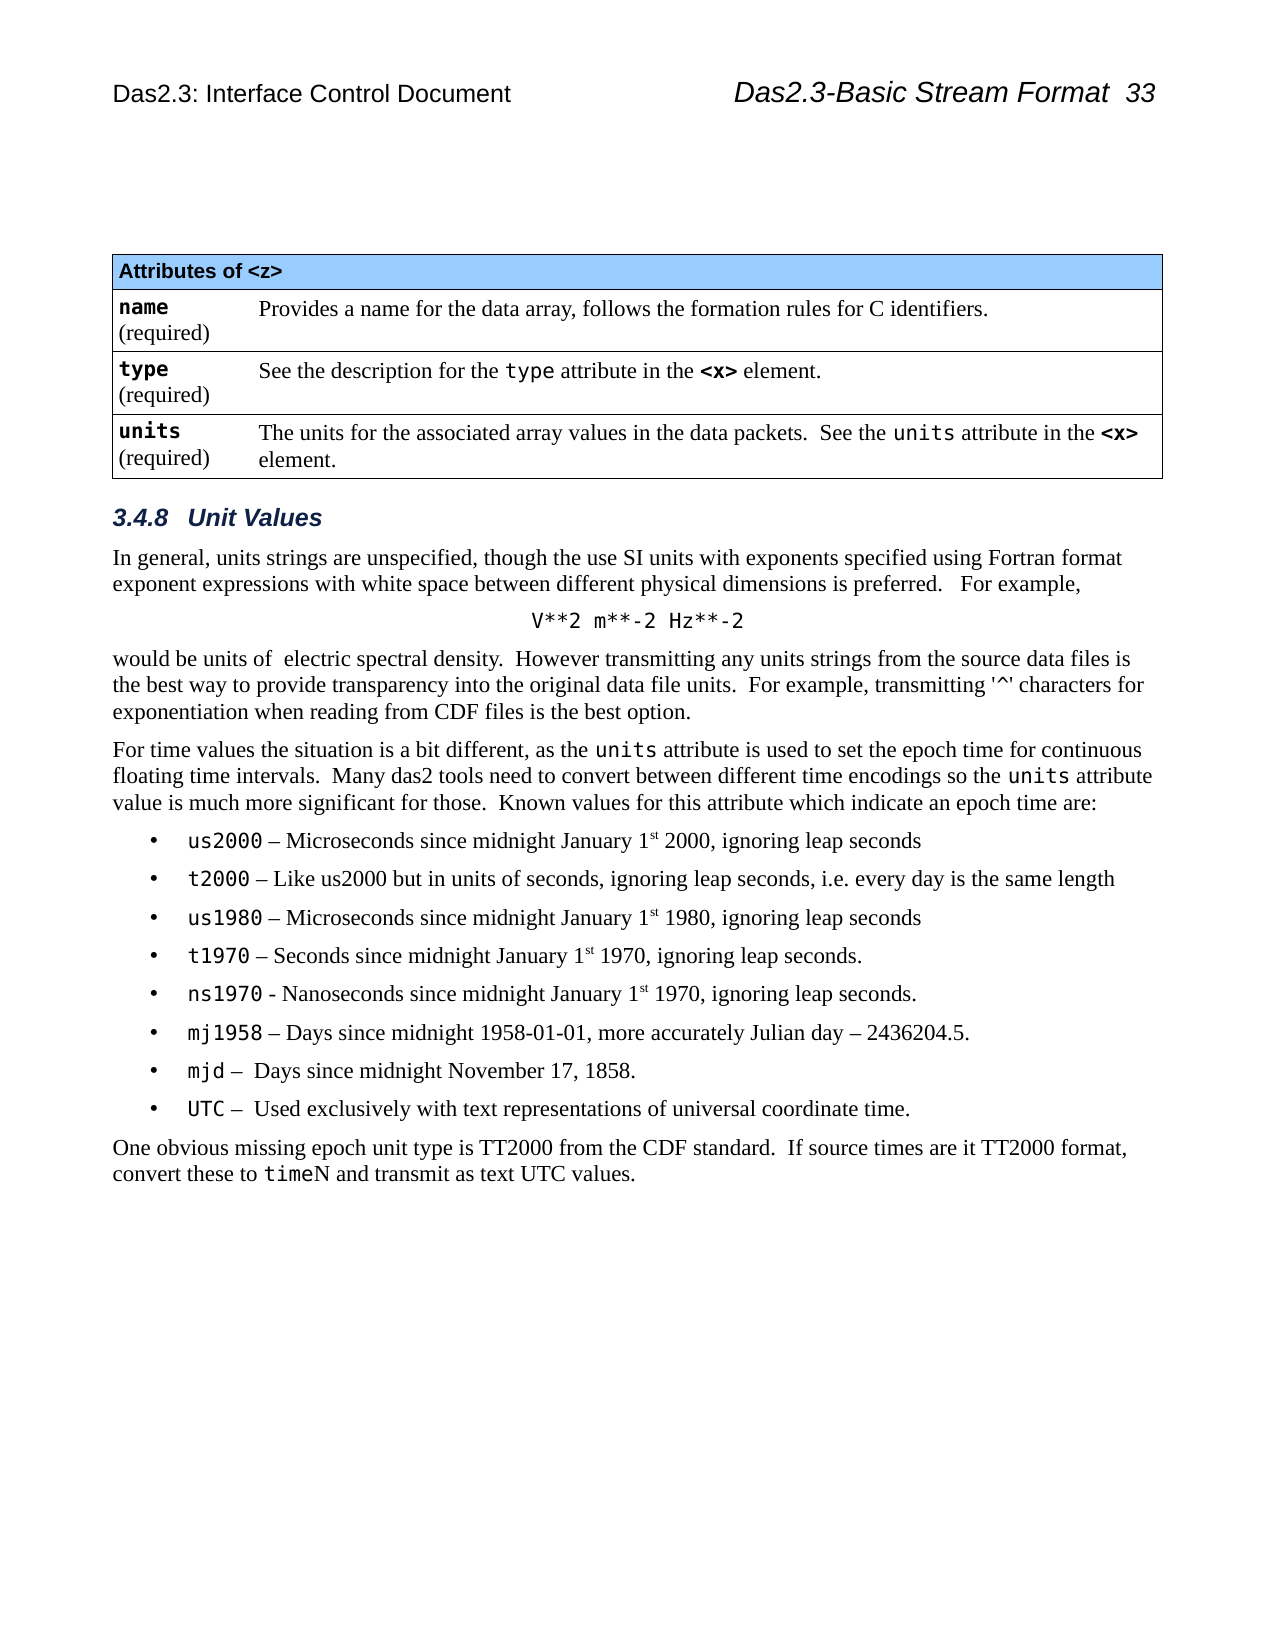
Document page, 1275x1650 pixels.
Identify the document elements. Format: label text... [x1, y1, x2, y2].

table_cell name (required) [113, 290, 252, 351]
table_cell type (required) [113, 352, 252, 413]
list mjd – Days since midnight November 17, 1858. [150, 1057, 1162, 1083]
text would be units of electric spectral density. However transmitting any units strings from the source data files is the best way to provide transparency into the original data file units. For example, transmitting '^' characters for exponentiation when reading from CDF files is the best option. [112, 645, 1162, 724]
text One obvious missing epoch unit type is TT2000 from the CDF standard. If source times are it TT2000 format, convert these to timeN and transmit as text UTC values. [112, 1134, 1162, 1186]
text In general, units strings are unspecified, though the use SI units with exponents specified using Fortran format exponent expressions with white space between different physical dimensions is preferred. For example, [112, 544, 1162, 597]
table_cell The units for the associated array values in the data packets. See the units attribute in the <x> element. [253, 415, 1162, 478]
list us1980 – Microseconds since midnight January 1st 1980, ignoring leap seconds [150, 904, 1162, 930]
table_cell See the description for the type attribute in the <x> element. [253, 352, 1162, 413]
text V**2 m**-2 Hz**-2 [112, 609, 1162, 633]
list t1970 – Seconds since midnight January 1st 1970, ignoring leap seconds. [150, 942, 1162, 968]
table_cell Provides a name for the data array, follows the formation rules for C identifiers. [253, 290, 1162, 351]
list us2000 – Microseconds since midnight January 1st 2000, ignoring leap seconds [150, 827, 1162, 853]
text For time values the situation is a bit different, as the units attribute is used to set the epoch time for continuous floating time intervals. Many das2 tools need to convert between different time encodings so the units attribute value is much more significant for those. Known values for this attribute which indicate an epoch time are: [112, 736, 1162, 815]
list ns1970 - Nanoseconds since midnight January 1st 1970, ignoring leap seconds. [150, 980, 1162, 1007]
list t2000 – Like us2000 but in units of seconds, ignoring leap seconds, i.e. every day is the same length [150, 865, 1162, 892]
subtitle Unit Values [112, 503, 1162, 532]
table_cell units (required) [113, 415, 252, 478]
list UTC – Used exclusively with text representations of universal coordinate time. [150, 1095, 1162, 1122]
table_header Attributes of <z> [113, 255, 1162, 289]
list mj1958 – Days since midnight 1958-01-01, more accurately Julian day – 2436204.5. [150, 1019, 1162, 1045]
